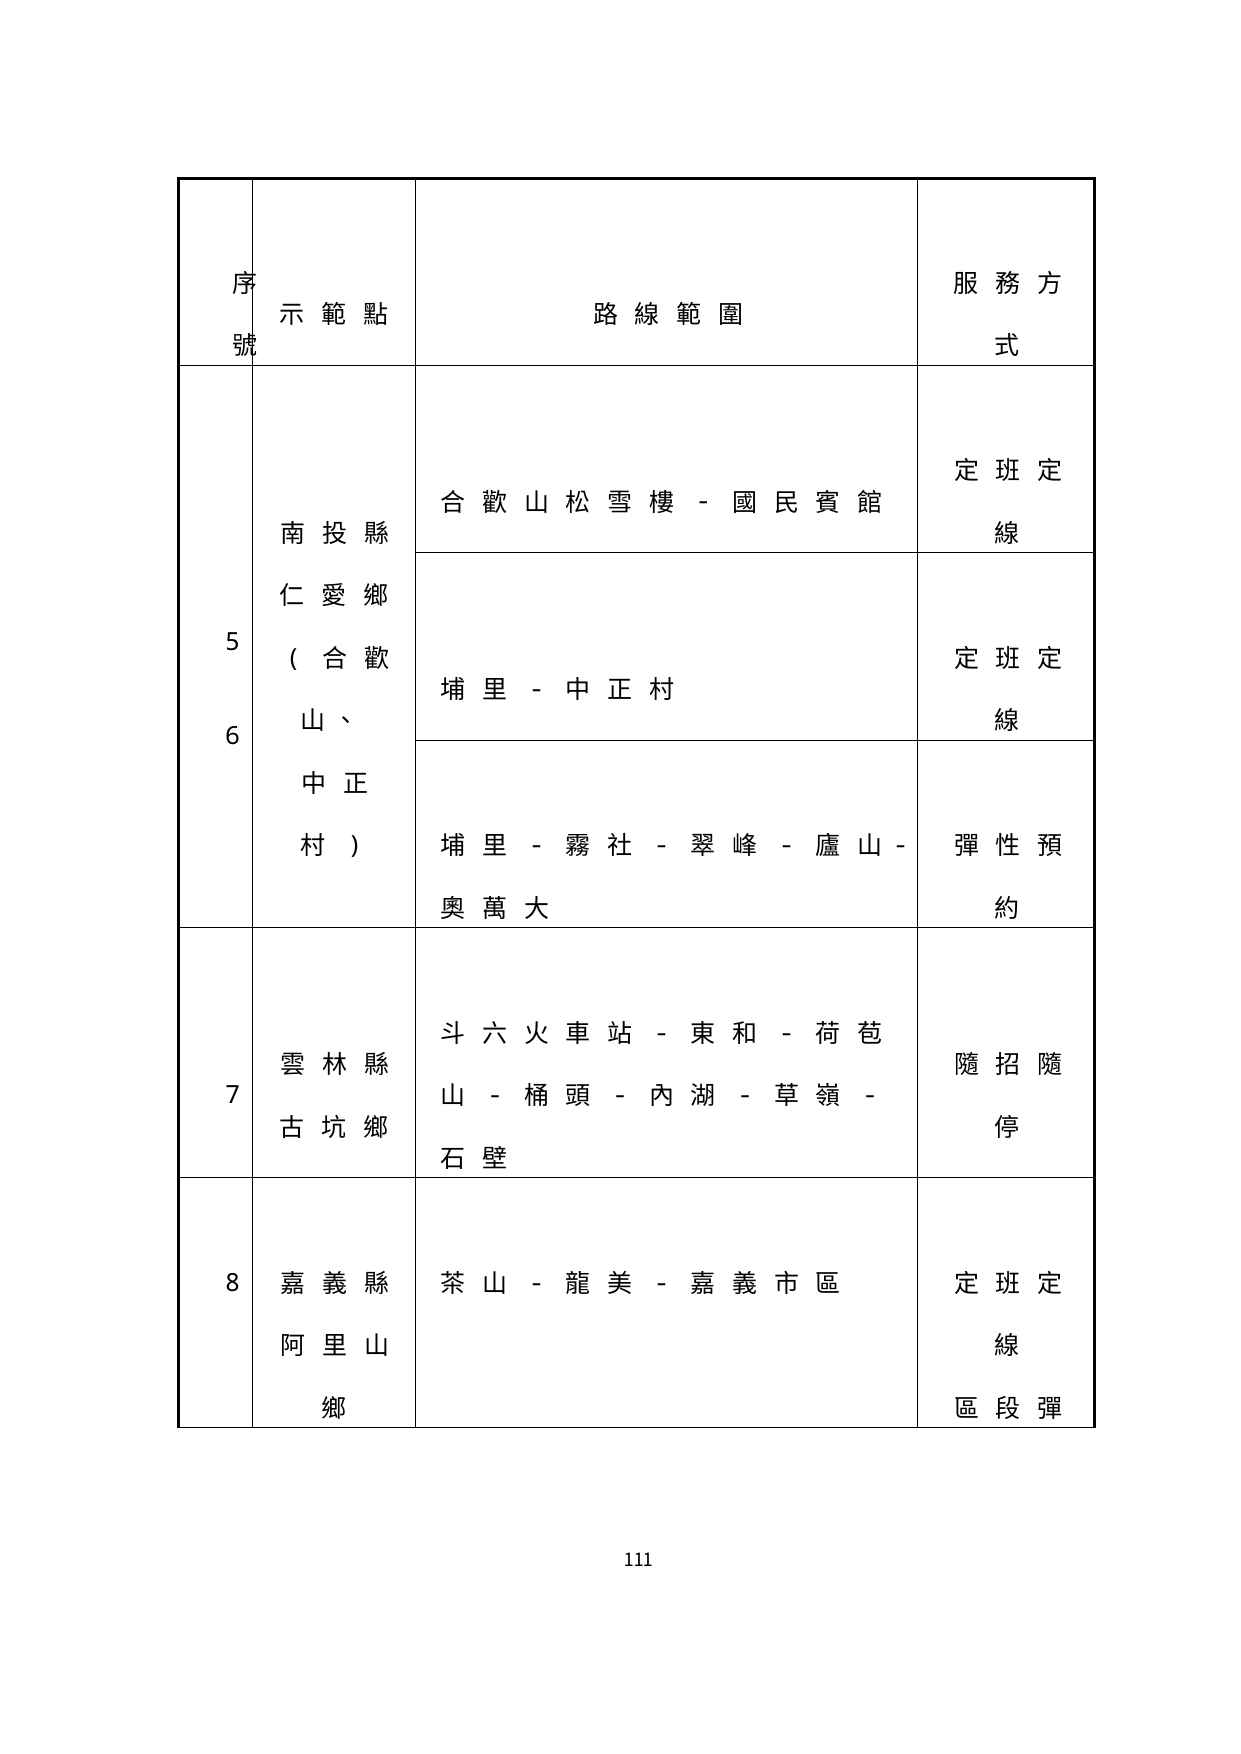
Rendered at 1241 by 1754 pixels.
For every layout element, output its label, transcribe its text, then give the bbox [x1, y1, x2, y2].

table_header 路線範圍 [416, 180, 917, 365]
table_cell 埔里-中正村 [416, 553, 917, 740]
table_cell 5 6 [180, 366, 252, 927]
table_cell 雲林縣古坑鄉 [253, 928, 415, 1177]
table_header 示範點 [253, 180, 415, 365]
table_cell 南投縣仁愛鄉 (合歡山、 中正村) [253, 366, 415, 927]
table_cell 埔里-霧社-翠峰-廬山-奧萬大 [416, 741, 917, 927]
table_header 序號 [180, 180, 252, 365]
table_cell 隨招隨停 [918, 928, 1093, 1177]
table_cell 定班定線 [918, 366, 1093, 552]
table_cell 7 [180, 928, 252, 1177]
table_cell 合歡山松雪樓-國民賓館 [416, 366, 917, 552]
table_cell 斗六火車站-東和-荷苞山-桶頭-內湖-草嶺-石壁 [416, 928, 917, 1177]
table_cell 定班定線 區段彈 [918, 1178, 1093, 1427]
table_cell 茶山-龍美-嘉義市區 [416, 1178, 917, 1427]
table_cell 嘉義縣阿里山鄉 [253, 1178, 415, 1427]
table_header 服務方式 [918, 180, 1093, 365]
table_cell 彈性預約 [918, 741, 1093, 927]
table_cell 定班定線 [918, 553, 1093, 740]
table_cell 8 [180, 1178, 252, 1427]
